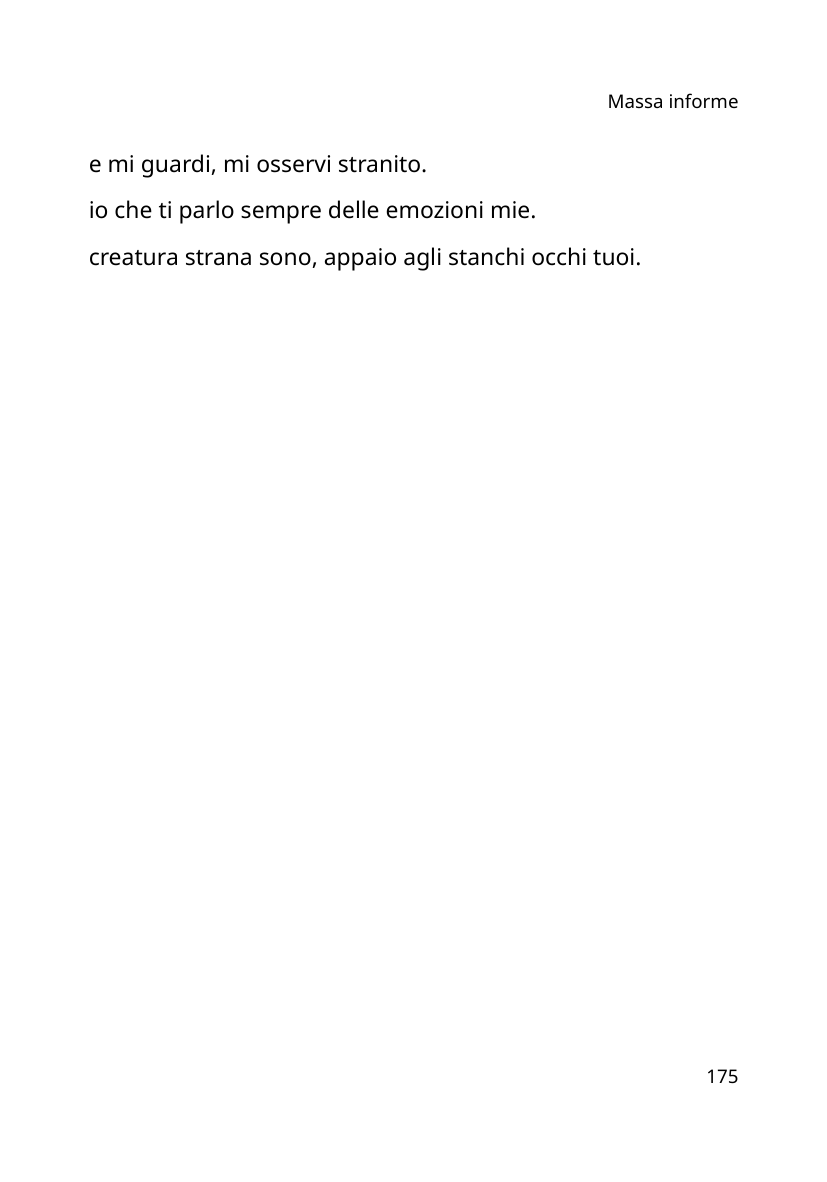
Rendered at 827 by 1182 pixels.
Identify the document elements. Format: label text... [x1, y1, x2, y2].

text e mi guardi, mi osservi stranito. [88, 147, 738, 179]
text creatura strana sono, appaio agli stanchi occhi tuoi. [88, 241, 738, 272]
text io che ti parlo sempre delle emozioni mie. [88, 194, 738, 226]
